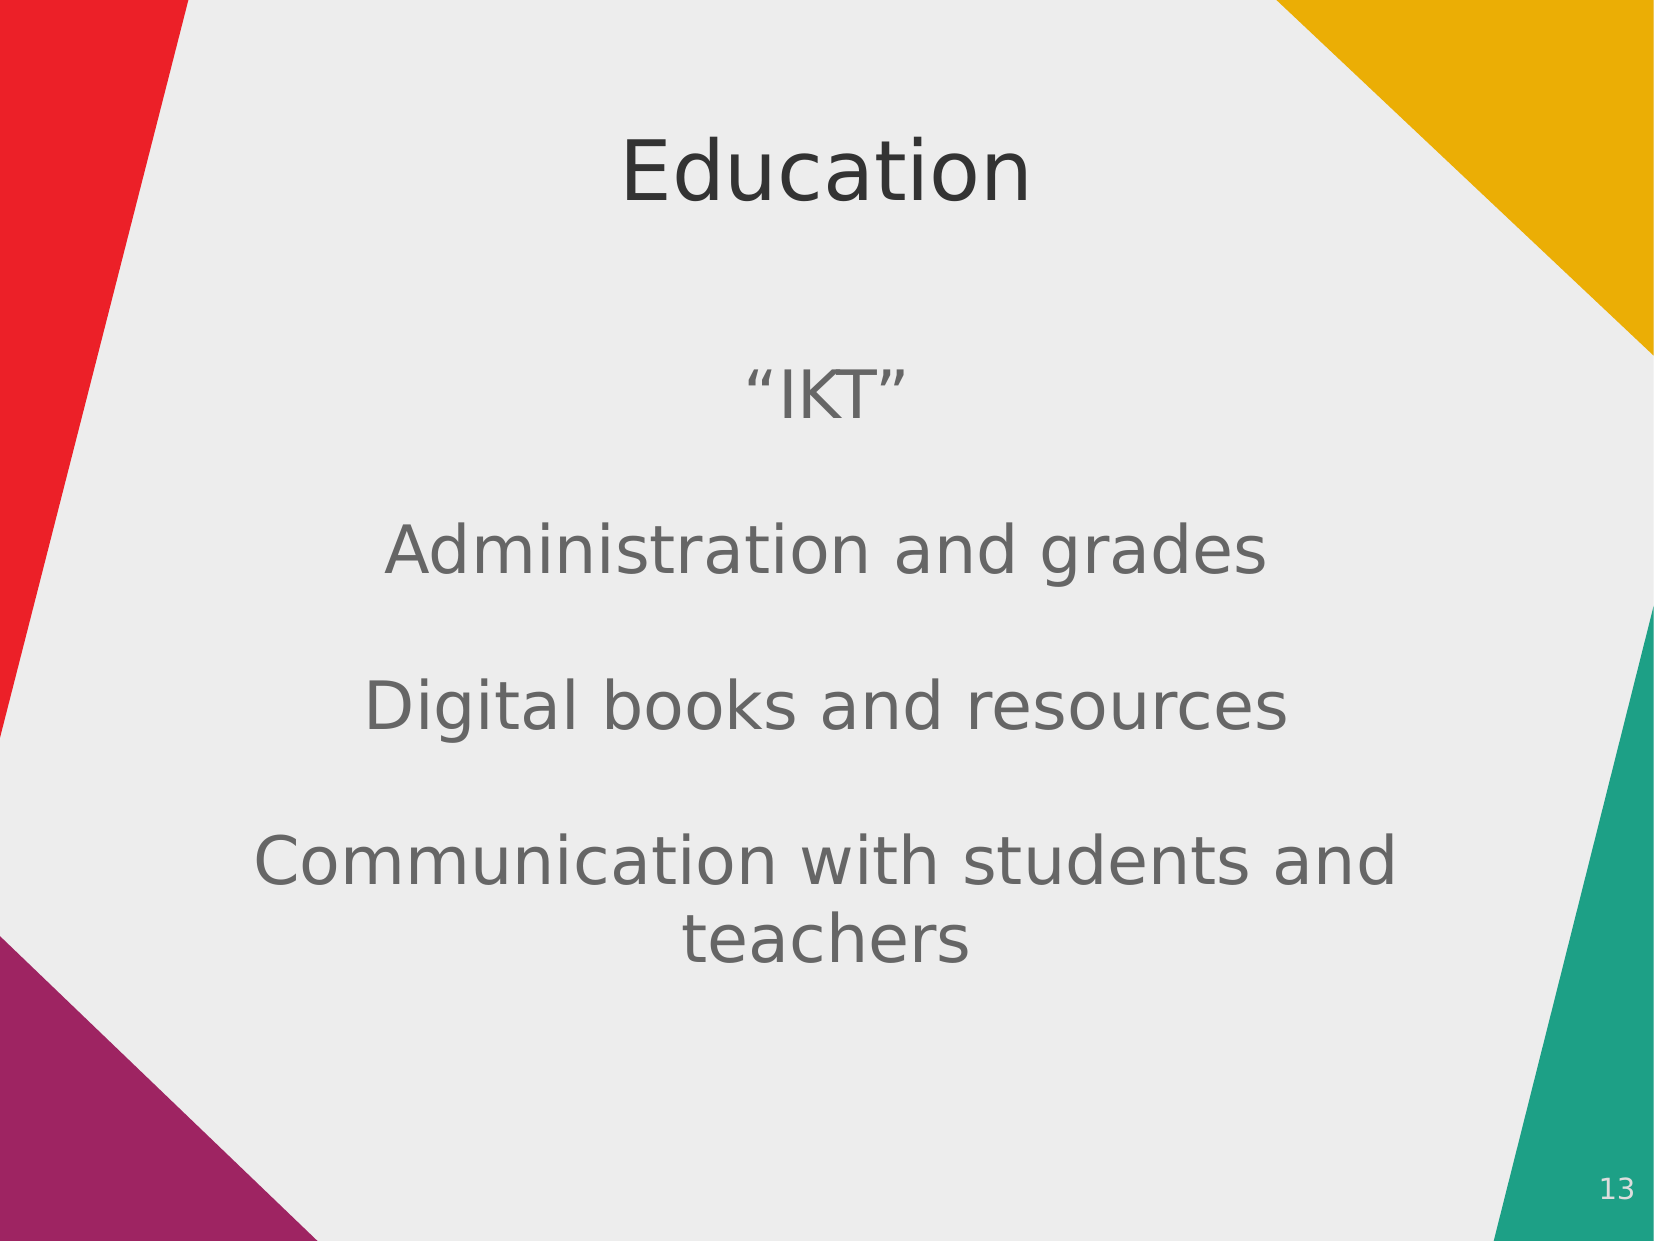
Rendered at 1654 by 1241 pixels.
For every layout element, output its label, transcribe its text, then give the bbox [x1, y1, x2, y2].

subtitle “IKT” Administration and grades Digital books and resources Communication with students and teachers [114, 302, 1539, 1033]
title Education [114, 73, 1539, 271]
